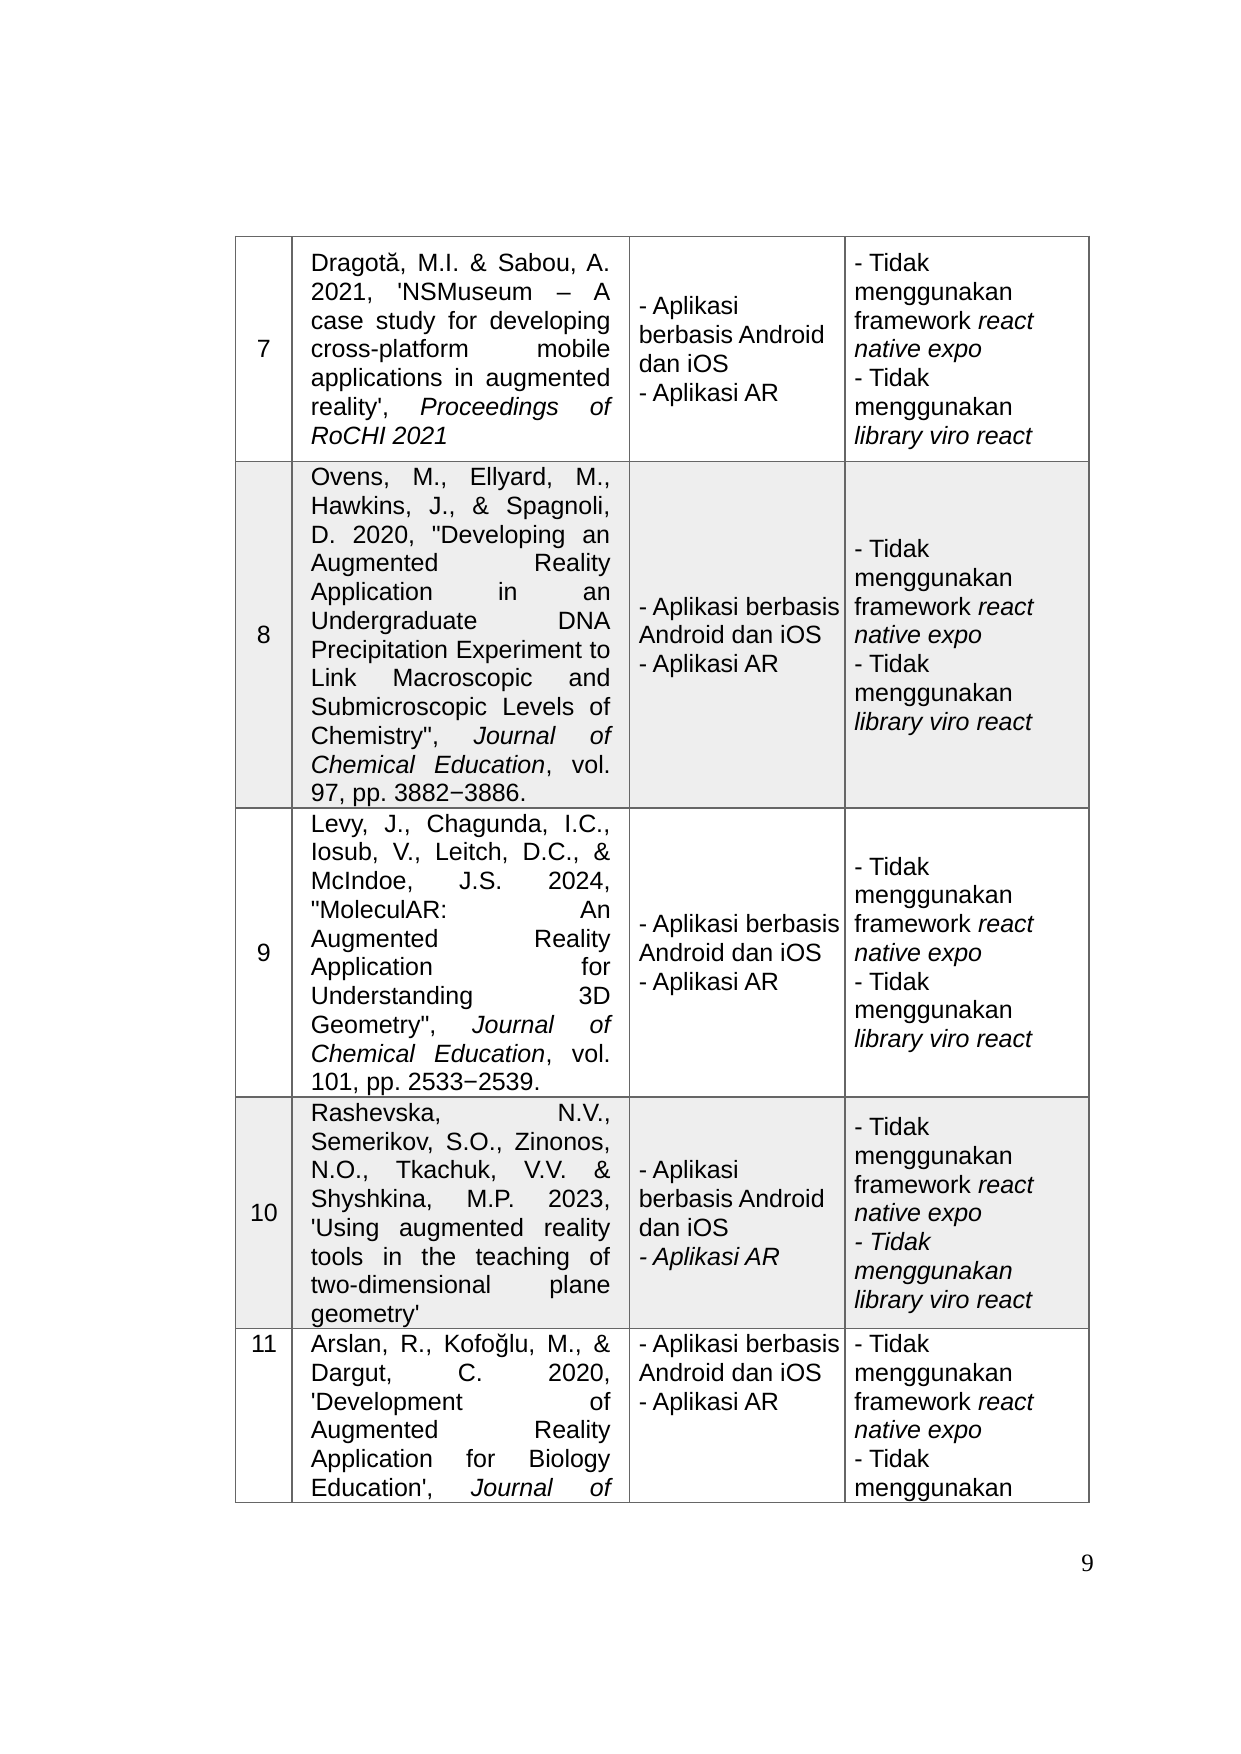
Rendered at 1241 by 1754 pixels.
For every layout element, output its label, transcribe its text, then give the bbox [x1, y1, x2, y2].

table_cell 10 [236, 1098, 291, 1328]
table_cell - Tidak menggunakan framework react native expo - Tidak menggunakan library viro react [846, 1098, 1088, 1328]
table_cell - Aplikasi berbasis Android dan iOS - Aplikasi AR [630, 462, 844, 807]
table_cell 11 [236, 1329, 291, 1502]
table_cell 9 [236, 809, 291, 1096]
table_cell - Tidak menggunakan framework react native expo - Tidak menggunakan library viro react [846, 237, 1088, 461]
table_cell - Aplikasi berbasis Android dan iOS - Aplikasi AR [630, 809, 844, 1096]
table_cell - Tidak menggunakan framework react native expo - Tidak menggunakan library viro react [846, 809, 1088, 1096]
table_cell Rashevska, N.V., Semerikov, S.O., Zinonos, N.O., Tkachuk, V.V. & Shyshkina, M.P. 2023, 'Using augmented reality tools in the teaching of two-dimensional plane geometry' [293, 1098, 629, 1328]
table_cell 7 [236, 237, 291, 461]
table_cell - Aplikasi berbasis Android dan iOS - Aplikasi AR [630, 1329, 844, 1502]
table_cell Arslan, R., Kofoğlu, M., & Dargut, C. 2020, 'Development of Augmented Reality Application for Biology Education', Journal of [293, 1329, 629, 1502]
table_cell Levy, J., Chagunda, I.C., Iosub, V., Leitch, D.C., & McIndoe, J.S. 2024, "MoleculAR: An Augmented Reality Application for Understanding 3D Geometry", Journal of Chemical Education, vol. 101, pp. 2533−2539. [293, 809, 629, 1096]
table_cell Dragotă, M.I. & Sabou, A. 2021, 'NSMuseum – A case study for developing cross-platform mobile applications in augmented reality', Proceedings of RoCHI 2021 [293, 237, 629, 461]
table_cell - Tidak menggunakan framework react native expo - Tidak menggunakan [846, 1329, 1088, 1502]
table_cell - Aplikasi berbasis Android dan iOS - Aplikasi AR [630, 1098, 844, 1328]
table_cell - Tidak menggunakan framework react native expo - Tidak menggunakan library viro react [846, 462, 1088, 807]
table_cell - Aplikasi berbasis Android dan iOS - Aplikasi AR [630, 237, 844, 461]
table_cell Ovens, M., Ellyard, M., Hawkins, J., & Spagnoli, D. 2020, "Developing an Augmented Reality Application in an Undergraduate DNA Precipitation Experiment to Link Macroscopic and Submicroscopic Levels of Chemistry", Journal of Chemical Education, vol. 97, pp. 3882−3886. [293, 462, 629, 807]
table_cell 8 [236, 462, 291, 807]
